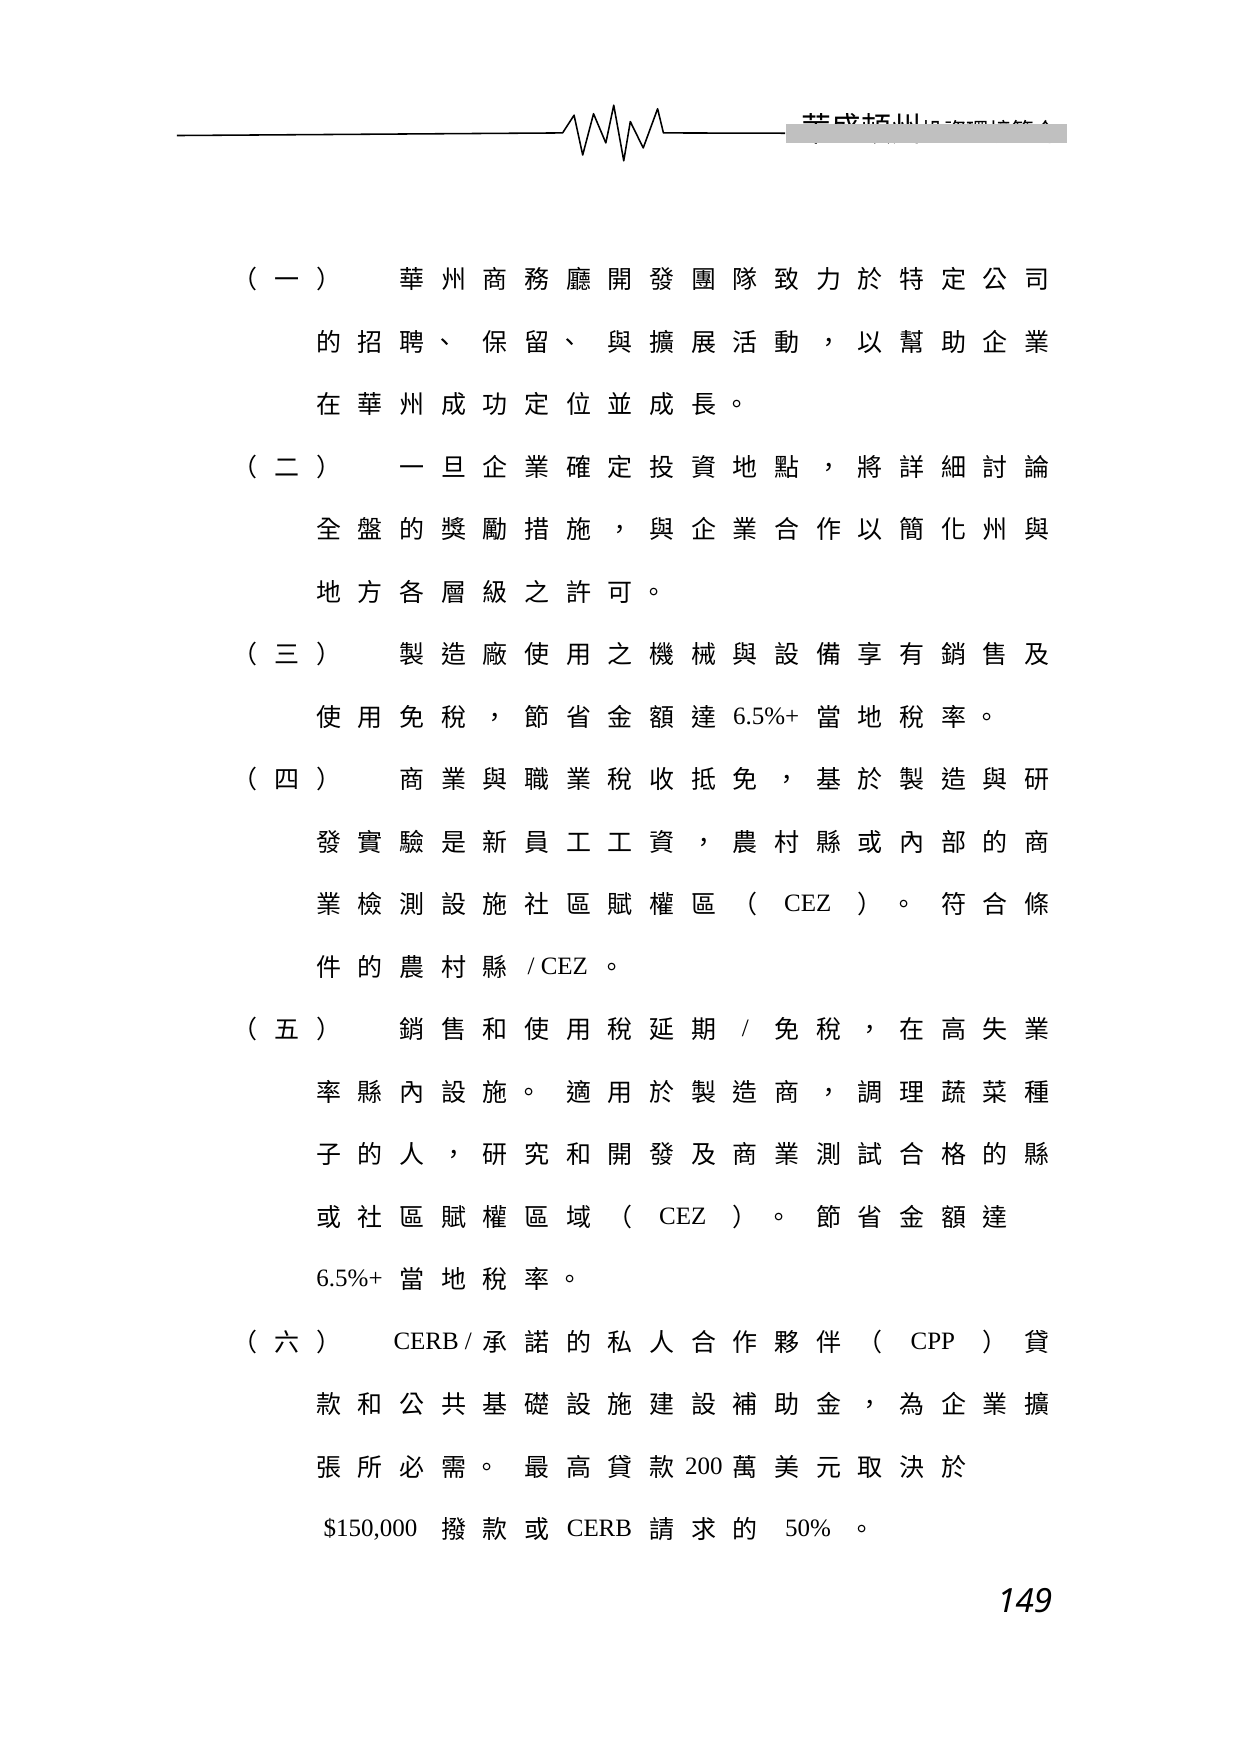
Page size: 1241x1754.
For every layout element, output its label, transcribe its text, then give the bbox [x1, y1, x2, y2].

text （三） 製造廠使用之機械與設備享有銷售及使用免稅，節省金額達6.5%+當地稅率。 [207, 611, 1058, 736]
text （六） CERB /承諾的私人合作夥伴（CPP）貸款和公共基礎設施建設補助金，為企業擴張所必需。最高貸款200萬美元取決於$150,000撥款或CERB請求的50%。 [207, 1299, 1058, 1549]
text （四） 商業與職業稅收抵免，基於製造與研發實驗是新員工工資，農村縣或內部的商業檢測設施社區賦權區（CEZ）。符合條件的農村縣/ CEZ。 [207, 736, 1058, 986]
text （五） 銷售和使用稅延期/免稅，在高失業率縣內設施。適用於製造商，調理蔬菜種子的人，研究和開發及商業測試合格的縣或社區賦權區域（CEZ）。節省金額達6.5%+當地稅率。 [207, 986, 1058, 1299]
text （二） 一旦企業確定投資地點，將詳細討論全盤的獎勵措施，與企業合作以簡化州與地方各層級之許可。 [207, 424, 1058, 611]
text （一） 華州商務廳開發團隊致力於特定公司的招聘、保留、與擴展活動，以幫助企業在華州成功定位並成長。 [207, 236, 1058, 424]
